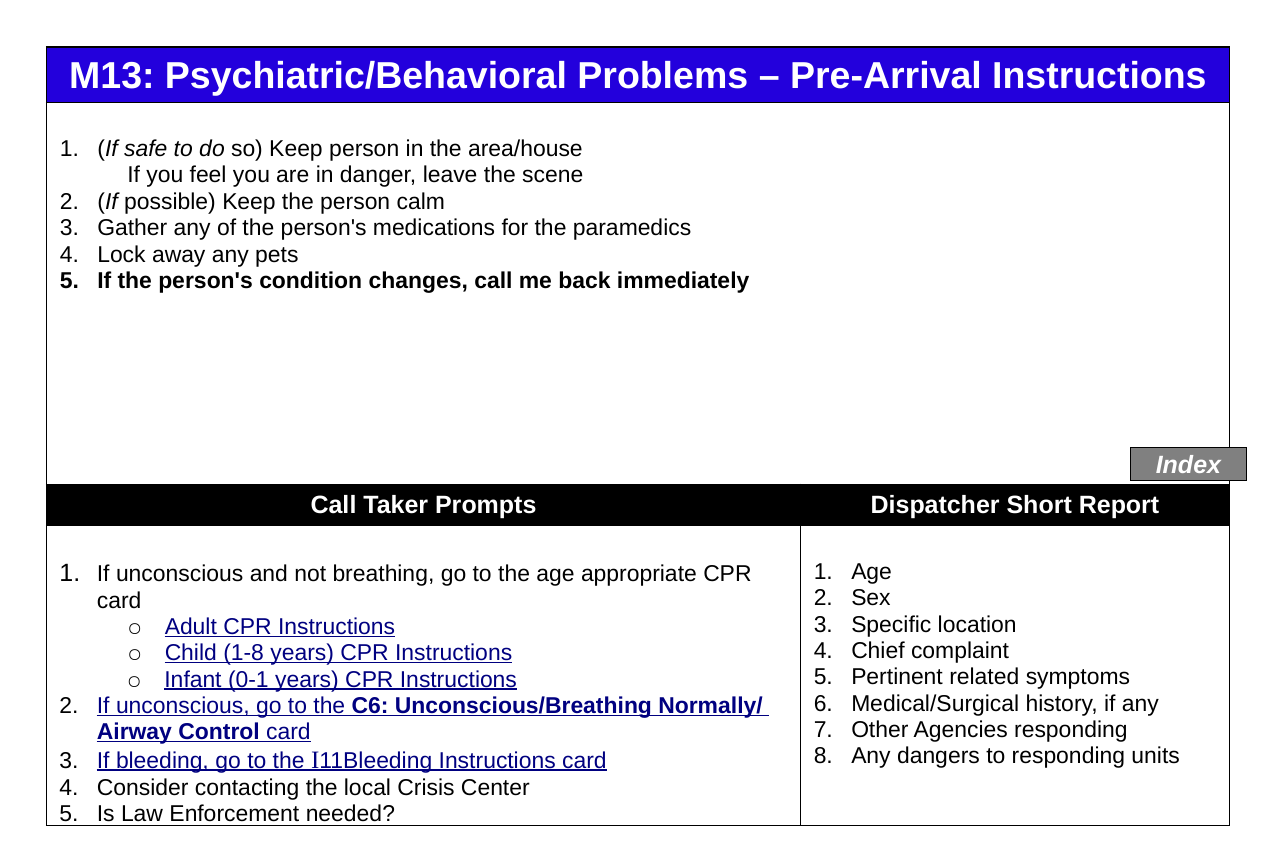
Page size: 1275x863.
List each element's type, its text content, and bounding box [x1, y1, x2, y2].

table_cell If unconscious and not breathing, go to the age appropriate CPR card Adult CPR Instructions Child (1-8 years) CPR Instructions Infant (0-1 years) CPR Instructions If unconscious, go to the C6: Unconscious/Breathing Normally/ Airway Control card If bleeding, go to the I11Bleeding Instructions card Consider contacting the local Crisis Center Is Law Enforcement needed? [47, 526, 800, 825]
table_header M13: Psychiatric/Behavioral Problems – Pre-Arrival Instructions [47, 48, 1229, 102]
table_cell Call Taker Prompts [47, 485, 800, 525]
table_cell Age Sex Specific location Chief complaint Pertinent related symptoms Medical/Surgical history, if any Other Agencies responding Any dangers to responding units [801, 526, 1229, 825]
table_cell (If safe to do so) Keep person in the area/house If you feel you are in danger, leave the scene (If possible) Keep the person calm Gather any of the person's medications for the paramedics Lock away any pets If the person's condition changes, call me back immediately [47, 103, 1229, 483]
table_cell Dispatcher Short Report [801, 485, 1229, 525]
